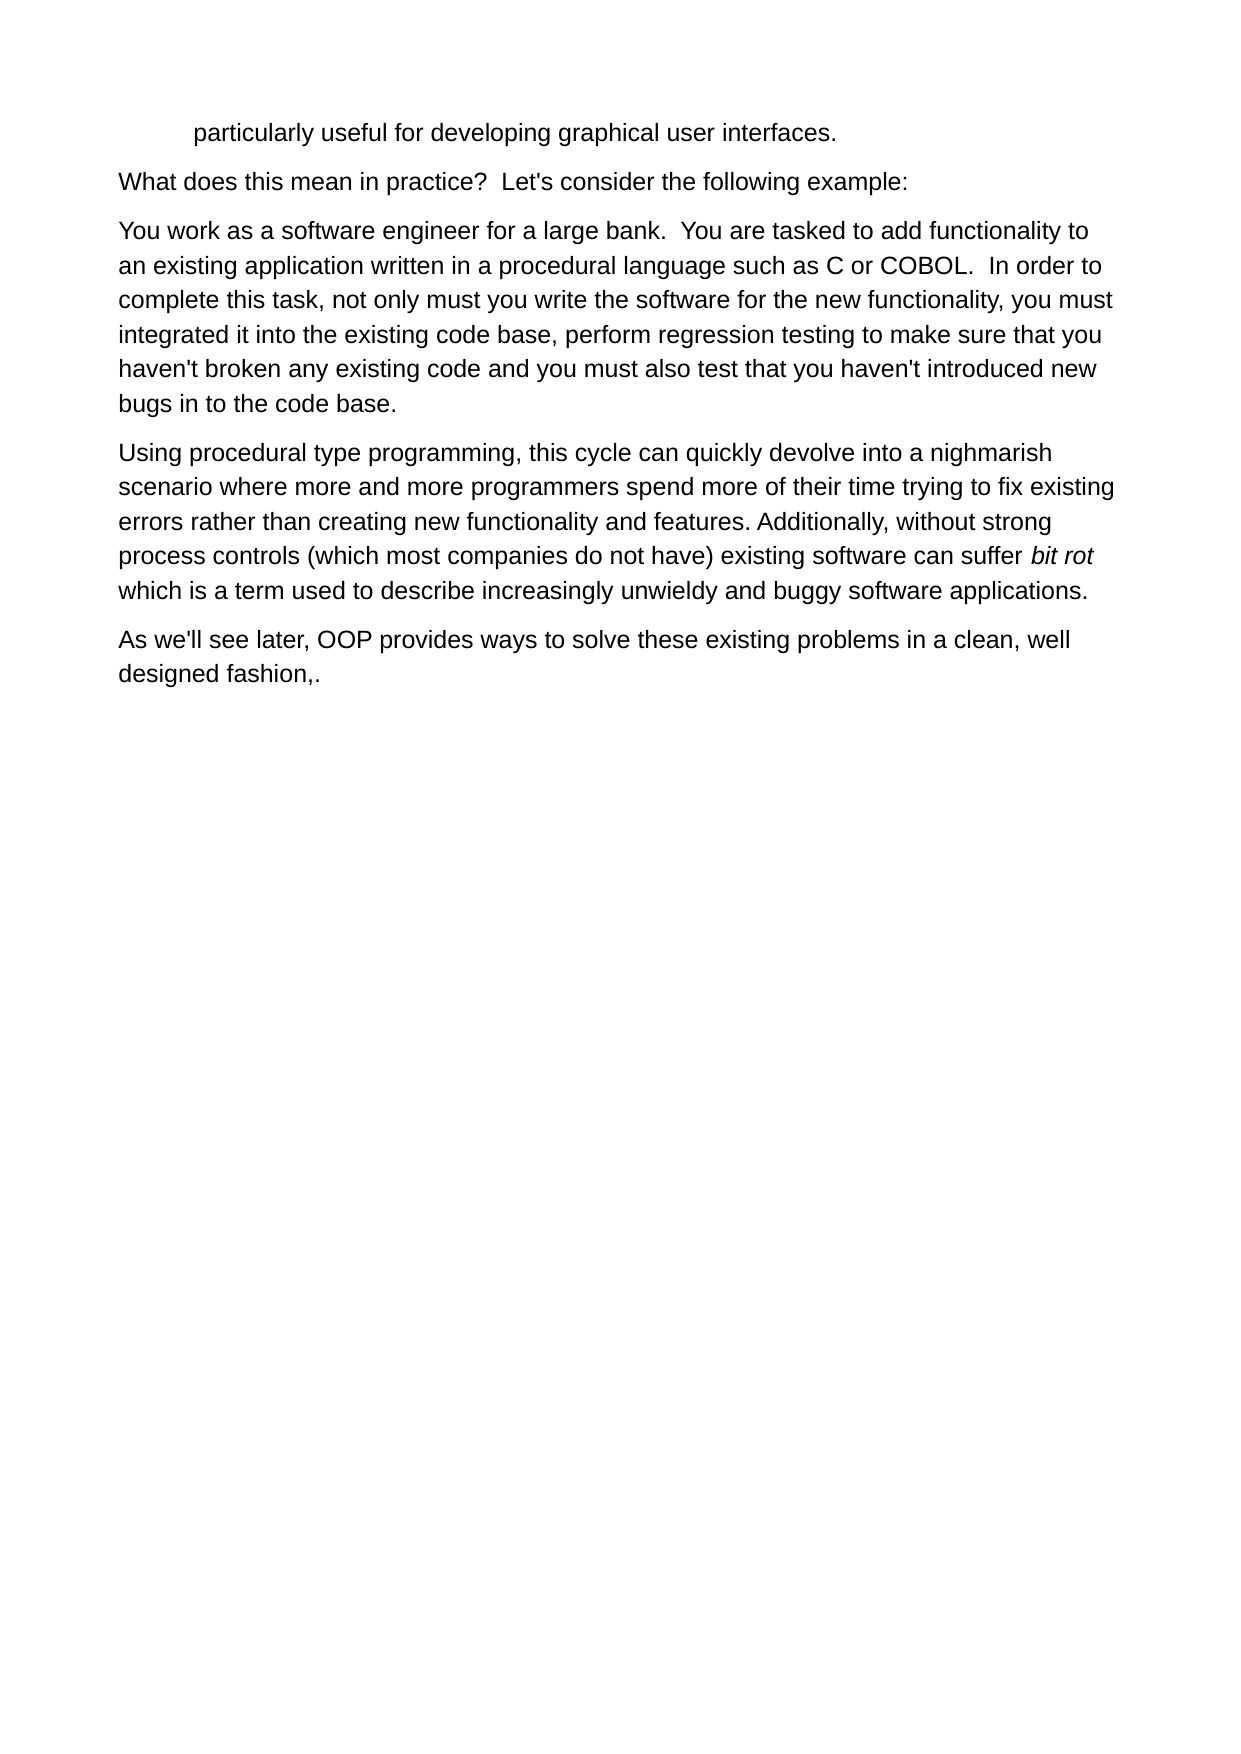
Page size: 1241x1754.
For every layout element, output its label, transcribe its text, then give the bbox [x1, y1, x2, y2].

text Using procedural type programming, this cycle can quickly devolve into a nighmarish scenario where more and more programmers spend more of their time trying to fix existing errors rather than creating new functionality and features. Additionally, without strong process controls (which most companies do not have) existing software can suffer bit rot which is a term used to describe increasingly unwieldy and buggy software applications. [118, 438, 1122, 604]
text What does this mean in practice? Let's consider the following example: [118, 167, 1122, 196]
list particularly useful for developing graphical user interfaces. [156, 118, 1122, 147]
text As we'll see later, OOP provides ways to solve these existing problems in a clean, well designed fashion,. [118, 625, 1122, 688]
text You work as a software engineer for a large bank. You are tasked to add functionality to an existing application written in a procedural language such as C or COBOL. In order to complete this task, not only must you write the software for the new functionality, you must integrated it into the existing code base, perform regression testing to make sure that you haven't broken any existing code and you must also test that you haven't introduced new bugs in to the code base. [118, 216, 1122, 417]
